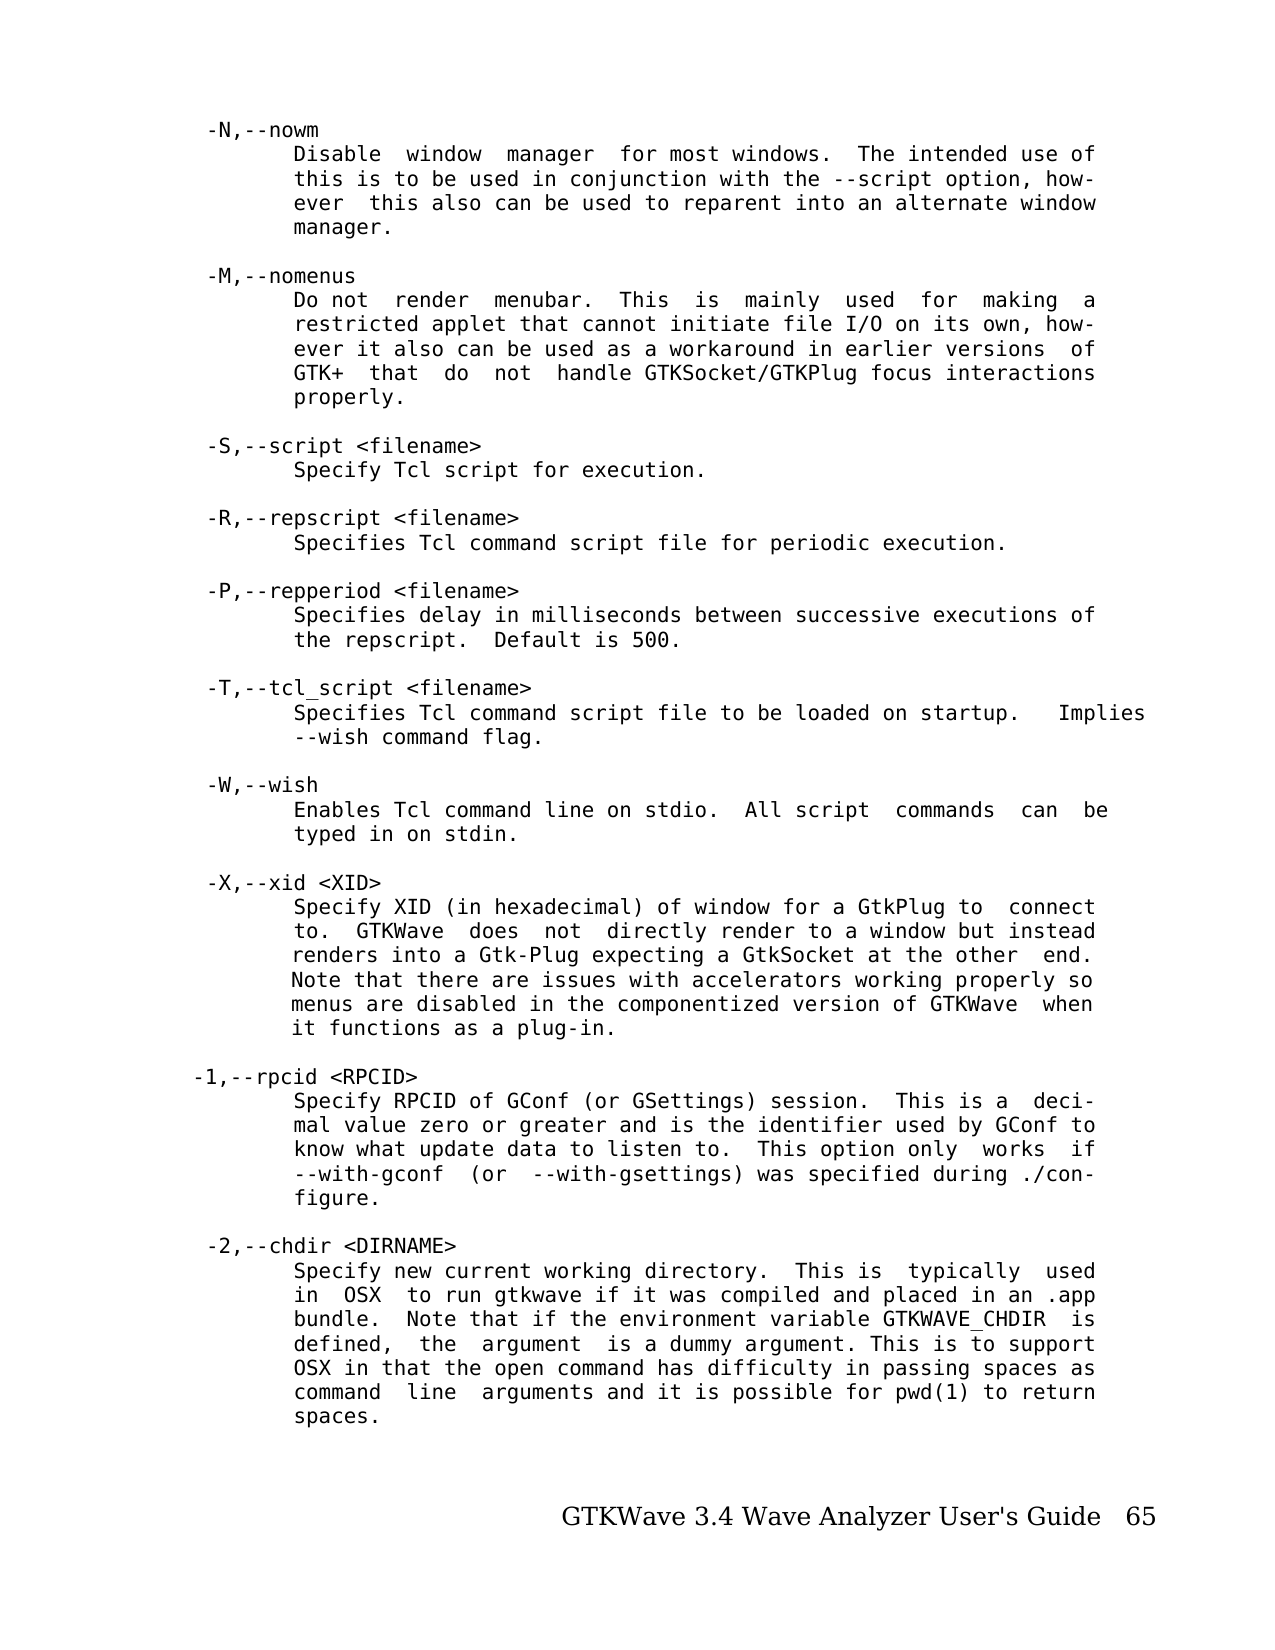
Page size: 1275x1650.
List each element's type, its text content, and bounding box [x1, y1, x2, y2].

text Specifies Tcl command script file to be loaded on startup. Implies [118, 701, 1157, 725]
text --wish command flag. [118, 725, 1157, 749]
text in OSX to run gtkwave if it was compiled and placed in an .app [118, 1283, 1157, 1307]
text manager. [118, 215, 1157, 239]
text to. GTKWave does not directly render to a window but instead renders into a Gtk-Plug expecting a GtkSocket at the other end. Note that there are issues with accelerators working properly so [118, 919, 1157, 992]
text it functions as a plug-in. [118, 1016, 1157, 1040]
text Disable window manager for most windows. The intended use of [118, 142, 1157, 167]
text -T,--tcl_script <filename> [118, 676, 1157, 701]
text Do not render menubar. This is mainly used for making a [118, 288, 1157, 312]
text GTK+ that do not handle GTKSocket/GTKPlug focus interactions [118, 361, 1157, 385]
text -1,--rpcid <RPCID> [118, 1065, 1157, 1089]
text ever this also can be used to reparent into an alternate window [118, 191, 1157, 215]
text -M,--nomenus [118, 264, 1157, 288]
text Specify XID (in hexadecimal) of window for a GtkPlug to connect [118, 895, 1157, 919]
text -R,--repscript <filename> [118, 506, 1157, 531]
text defined, the argument is a dummy argument. This is to support [118, 1332, 1157, 1356]
text --with-gconf (or --with-gsettings) was specified during ./con‐ [118, 1162, 1157, 1186]
text -X,--xid <XID> [118, 871, 1157, 895]
text ever it also can be used as a workaround in earlier versions of [118, 337, 1157, 361]
text -2,--chdir <DIRNAME> [118, 1234, 1157, 1259]
text typed in on stdin. [118, 822, 1157, 846]
text command line arguments and it is possible for pwd(1) to return [118, 1380, 1157, 1404]
text Specify new current working directory. This is typically used [118, 1259, 1157, 1283]
text -W,--wish [118, 773, 1157, 798]
text know what update data to listen to. This option only works if [118, 1137, 1157, 1162]
text figure. [118, 1186, 1157, 1210]
text -N,--nowm [118, 118, 1157, 142]
text the repscript. Default is 500. [118, 628, 1157, 652]
text OSX in that the open command has difficulty in passing spaces as [118, 1356, 1157, 1380]
text bundle. Note that if the environment variable GTKWAVE_CHDIR is [118, 1307, 1157, 1332]
text Specify RPCID of GConf (or GSettings) session. This is a deci‐ [118, 1089, 1157, 1113]
text Specify Tcl script for execution. [118, 458, 1157, 482]
text mal value zero or greater and is the identifier used by GConf to [118, 1113, 1157, 1137]
text -P,--repperiod <filename> [118, 579, 1157, 603]
text -S,--script <filename> [118, 434, 1157, 458]
text properly. [118, 385, 1157, 409]
text Specifies delay in milliseconds between successive executions of [118, 603, 1157, 628]
text spaces. [118, 1404, 1157, 1429]
text restricted applet that cannot initiate file I/O on its own, how- [118, 312, 1157, 337]
text menus are disabled in the componentized version of GTKWave when [118, 992, 1157, 1016]
text Enables Tcl command line on stdio. All script commands can be [118, 798, 1157, 822]
text Specifies Tcl command script file for periodic execution. [118, 531, 1157, 555]
text this is to be used in conjunction with the --script option, how- [118, 167, 1157, 191]
